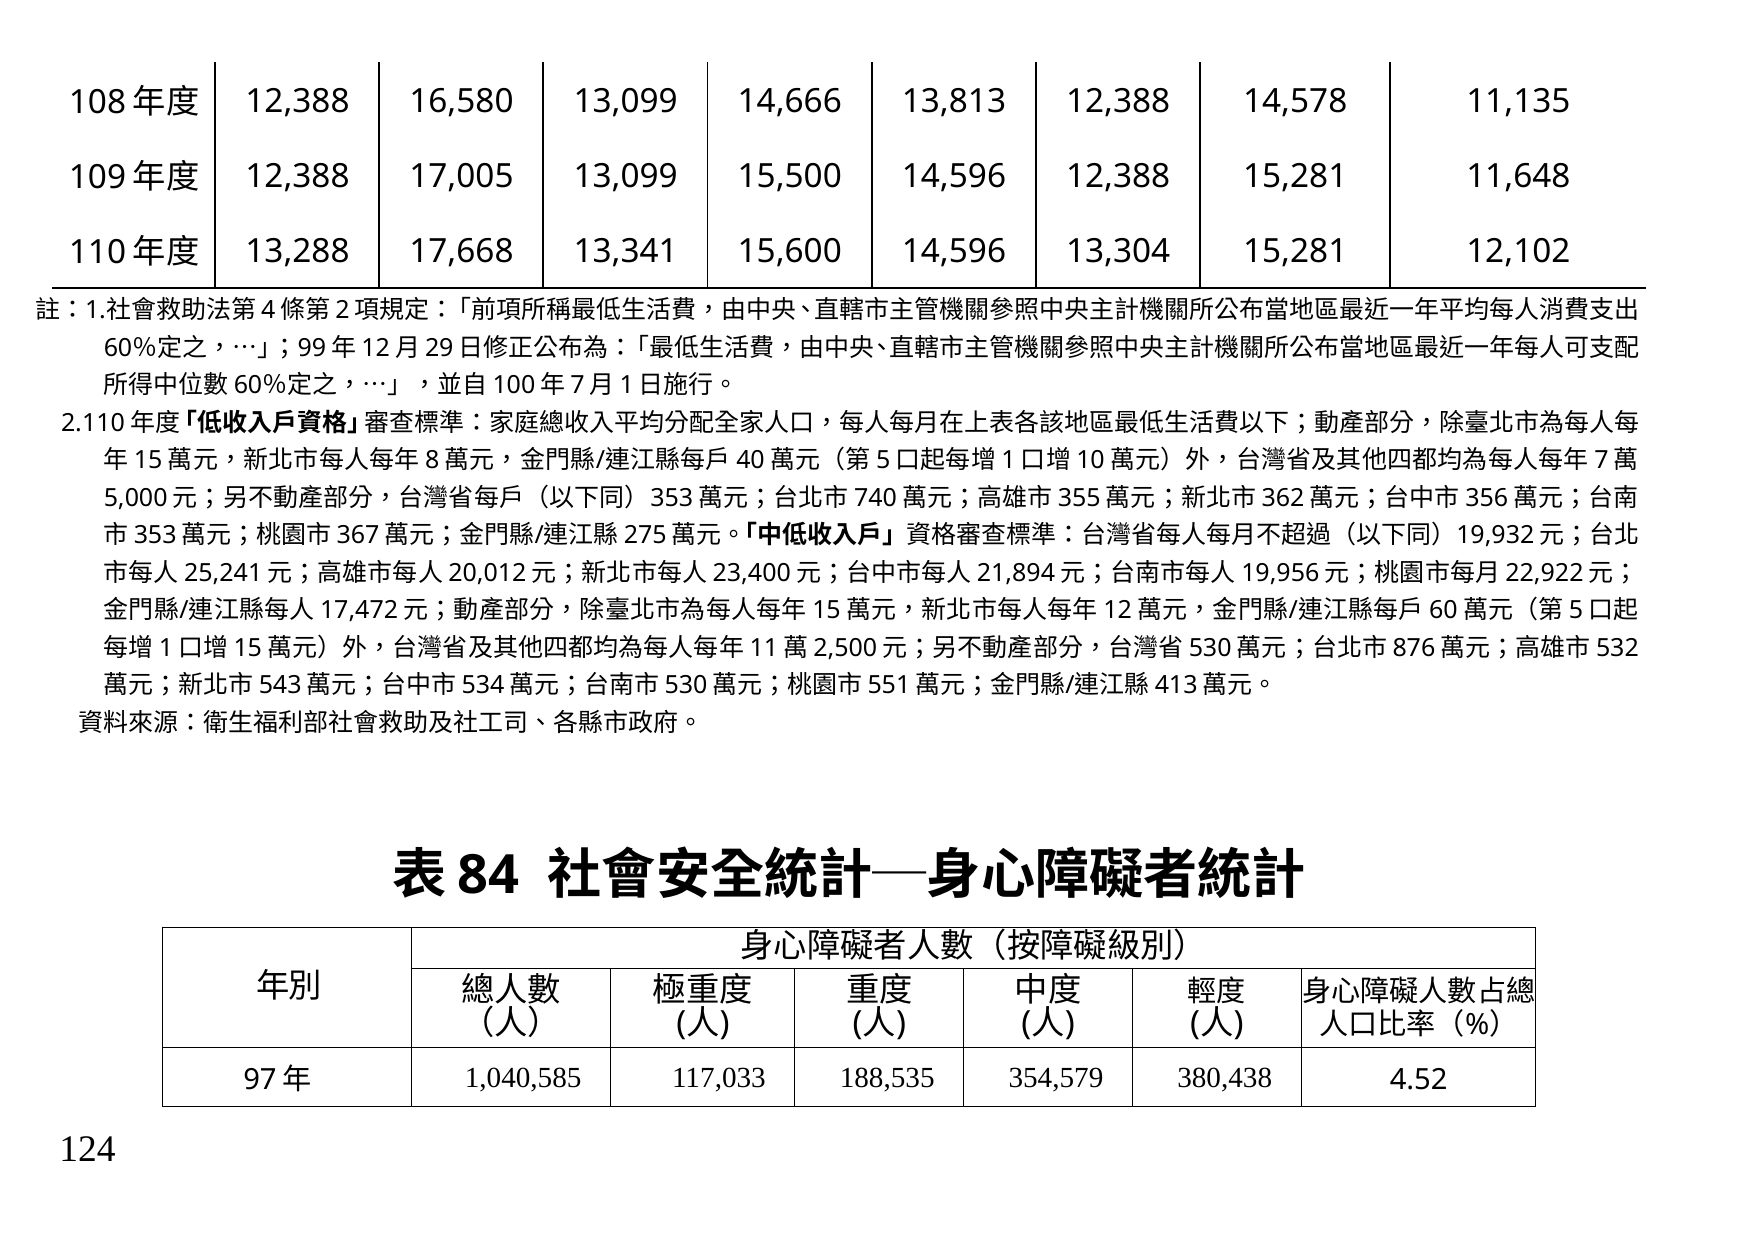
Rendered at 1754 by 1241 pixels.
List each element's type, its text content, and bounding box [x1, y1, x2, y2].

table_cell 1,040,585 [412, 1048, 610, 1106]
table_cell 11,648 [1391, 137, 1646, 212]
table_cell 身心障礙人數占總人口比率（%） [1302, 969, 1535, 1047]
table_cell 13,288 [216, 212, 378, 287]
table_cell 15,281 [1201, 137, 1389, 212]
table_header 身心障礙者人數（按障礙級別） [412, 928, 1535, 968]
table_cell 188,535 [795, 1048, 963, 1106]
table_cell 13,304 [1037, 212, 1199, 287]
table_header 年別 [163, 928, 411, 1047]
table_cell 極重度 (人) [611, 969, 794, 1047]
table_cell 12,388 [216, 137, 378, 212]
table_cell 總人數 （人） [412, 969, 610, 1047]
table_cell 13,099 [544, 62, 707, 137]
table_cell 97年 [163, 1048, 411, 1106]
table_cell 中度 (人) [964, 969, 1132, 1047]
table_cell 14,666 [708, 62, 871, 137]
table_cell 380,438 [1133, 1048, 1301, 1106]
table_cell 13,099 [544, 137, 707, 212]
table_cell 109年度 [52, 137, 214, 212]
text 2.110年度「低收入戶資格」審查標準：家庭總收入平均分配全家人口，每人每月在上表各該地區最低生活費以下；動產部分，除臺北市為每人每年15萬元，新北市每人每年8萬元，金門縣/連江縣每戶40萬元（第5口起每增1口增10萬元）外，台灣省及其他四都均為每人每年7萬5,000元；另不動產部分，台灣省每戶（以下同）353萬元；台北市740萬元；高雄市355萬元；新北市362萬元；台中市356萬元；台南市353萬元；桃園市367萬元；金門縣/連江縣275萬元。「中低收入戶」資格審查標準：台灣省每人每月不超過（以下同）19,932元；台北市每人25,241元；高雄市每人20,012元；新北市每人23,400元；台中市每人21,894元；台南市每人19,956元；桃園市每月22,922元；金門縣/連江縣每人17,472元；動產部分，除臺北市為每人每年15萬元，新北市每人每年12萬元，金門縣/連江縣每戶60萬元（第5口起每增1口增15萬元）外，台灣省及其他四都均為每人每年11萬2,500元；另不動產部分，台灣省530萬元；台北市876萬元；高雄市532萬元；新北市543萬元；台中市534萬元；台南市530萬元；桃園市551萬元；金門縣/連江縣413萬元。 [35, 402, 1639, 702]
table_cell 12,102 [1391, 212, 1646, 287]
table_cell 12,388 [1037, 137, 1199, 212]
table_cell 14,596 [873, 212, 1035, 287]
table_cell 13,341 [544, 212, 707, 287]
table_cell 110年度 [52, 212, 214, 287]
table_cell 16,580 [380, 62, 542, 137]
table_cell 重度 (人) [795, 969, 963, 1047]
table_cell 117,033 [611, 1048, 794, 1106]
table_cell 14,596 [873, 137, 1035, 212]
table_cell 12,388 [216, 62, 378, 137]
table_cell 15,500 [708, 137, 871, 212]
table_cell 4.52 [1302, 1048, 1535, 1106]
table_cell 輕度 (人) [1133, 969, 1301, 1047]
table_cell 12,388 [1037, 62, 1199, 137]
table_cell 13,813 [873, 62, 1035, 137]
table_cell 15,600 [708, 212, 871, 287]
table_cell 17,668 [380, 212, 542, 287]
table_cell 17,005 [380, 137, 542, 212]
text 資料來源：衛生福利部社會救助及社工司、各縣市政府。 [59, 702, 1639, 739]
text 註：1.社會救助法第4條第2項規定：「前項所稱最低生活費，由中央、直轄市主管機關參照中央主計機關所公布當地區最近一年平均每人消費支出60％定之，…」；99年12月29日修正公布為：「最低生活費，由中央、直轄市主管機關參照中央主計機關所公布當地區最近一年每人可支配所得中位數60％定之，…」，並自100年7月1日施行。 [35, 289, 1639, 402]
table_cell 11,135 [1391, 62, 1646, 137]
table_cell 354,579 [964, 1048, 1132, 1106]
subtitle 表84 社會安全統計─身心障礙者統計 [59, 814, 1639, 927]
table_cell 108年度 [52, 62, 214, 137]
table_cell 14,578 [1201, 62, 1389, 137]
table_cell 15,281 [1201, 212, 1389, 287]
